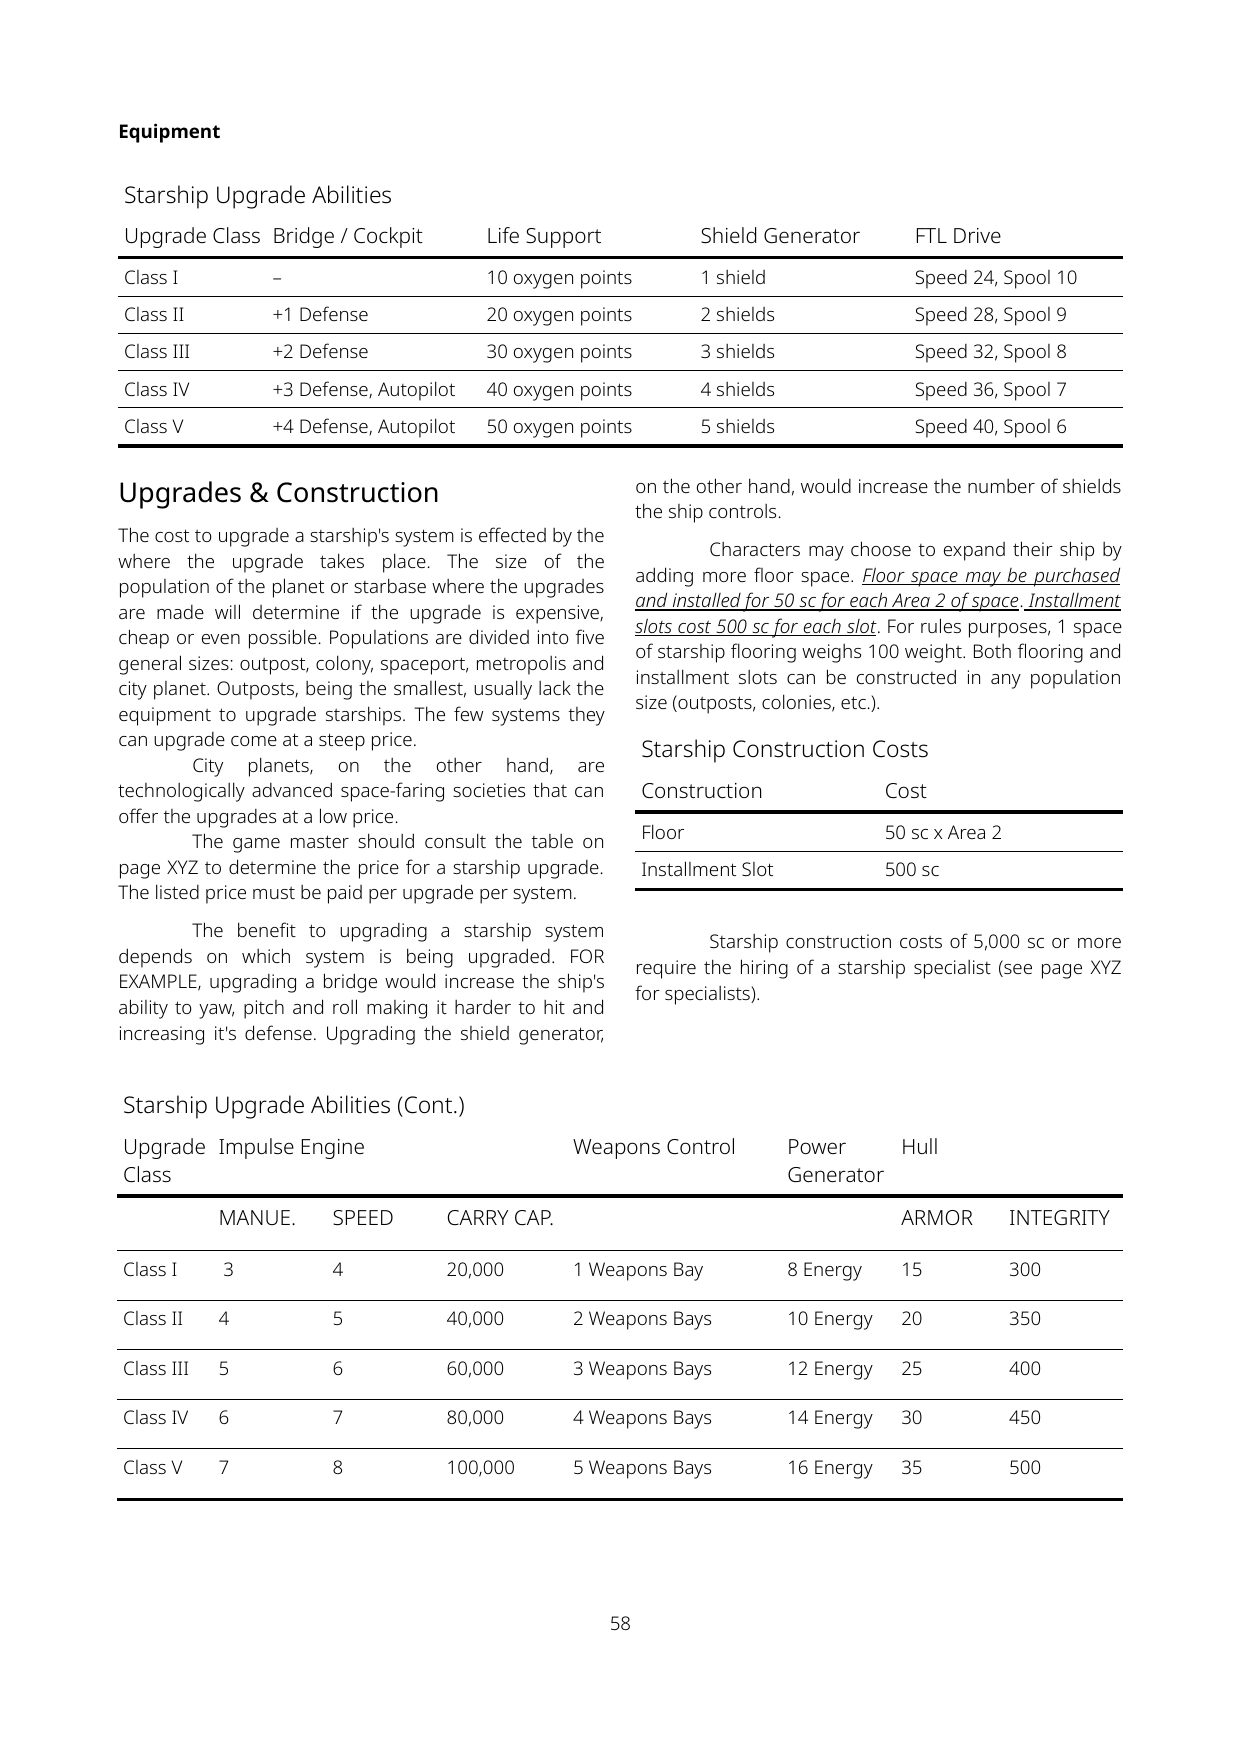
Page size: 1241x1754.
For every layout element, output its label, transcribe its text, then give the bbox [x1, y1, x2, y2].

table_cell Upgrade Class [117, 1126, 212, 1194]
table_cell 300 [1003, 1251, 1123, 1299]
table_cell 5 [213, 1350, 327, 1399]
table_cell 4 [213, 1301, 327, 1349]
table_cell 40,000 [441, 1301, 567, 1349]
table_cell 8 [327, 1449, 441, 1498]
table_cell 20 oxygen points [481, 297, 695, 333]
table_cell Shield Generator [695, 216, 909, 256]
table_cell 14 Energy [781, 1400, 895, 1448]
table_header Starship Upgrade Abilities (Cont.) [117, 1083, 1123, 1126]
table_cell 4 Weapons Bays [567, 1400, 781, 1448]
table_cell +1 Defense [267, 297, 481, 333]
table_cell Class II [118, 297, 267, 333]
table_cell Speed 36, Spool 7 [909, 371, 1123, 407]
table_cell Speed 32, Spool 8 [909, 334, 1123, 370]
table_cell +4 Defense, Autopilot [267, 408, 481, 444]
table_cell 10 oxygen points [481, 259, 695, 296]
table_cell 3 Weapons Bays [567, 1350, 781, 1399]
table_cell Speed 24, Spool 10 [909, 259, 1123, 296]
table_cell 5 shields [695, 408, 909, 444]
table_cell ARMOR [895, 1198, 1003, 1250]
table_cell 10 Energy [781, 1301, 895, 1349]
table_cell 2 Weapons Bays [567, 1301, 781, 1349]
table_cell Class III [117, 1350, 212, 1399]
table_cell CARRY CAP. [441, 1198, 567, 1250]
text The game master should consult the table on page XYZ to determine the price for a starship upgrade. The listed price must be paid per upgrade per system. [118, 829, 605, 905]
table_cell 100,000 [441, 1449, 567, 1498]
table_cell 6 [327, 1350, 441, 1399]
table_cell [781, 1198, 895, 1250]
table_cell [117, 1198, 212, 1250]
table_cell 1 Weapons Bay [567, 1251, 781, 1299]
table_cell 35 [895, 1449, 1003, 1498]
table_cell 30 [895, 1400, 1003, 1448]
table_cell 8 Energy [781, 1251, 895, 1299]
table_cell 7 [327, 1400, 441, 1448]
table_cell 500 [1003, 1449, 1123, 1498]
table_cell Speed 40, Spool 6 [909, 408, 1123, 444]
table_header Starship Construction Costs [635, 728, 1122, 770]
table_cell 25 [895, 1350, 1003, 1399]
table_cell Class IV [118, 371, 267, 407]
table_cell 30 oxygen points [481, 334, 695, 370]
table_cell 1 shield [695, 259, 909, 296]
table_cell 60,000 [441, 1350, 567, 1399]
table_cell Cost [879, 770, 1122, 810]
table_cell Class I [118, 259, 267, 296]
table_cell Upgrade Class [118, 216, 267, 256]
table_cell 3 shields [695, 334, 909, 370]
table_cell [567, 1198, 781, 1250]
table_cell Class IV [117, 1400, 212, 1448]
table_cell 450 [1003, 1400, 1123, 1448]
table_cell 15 [895, 1251, 1003, 1299]
table_cell 12 Energy [781, 1350, 895, 1399]
table_header Starship Upgrade Abilities [118, 173, 1123, 216]
table_cell 6 [213, 1400, 327, 1448]
text Starship construction costs of 5,000 sc or more require the hiring of a starship specialist (see page XYZ for specialists). [635, 929, 1122, 1005]
table_cell 3 [213, 1251, 327, 1299]
table_cell 20 [895, 1301, 1003, 1349]
table_cell 50 sc x Area 2 [879, 814, 1122, 851]
table_cell 7 [213, 1449, 327, 1498]
text Upgrades & Construction [118, 473, 605, 510]
table_cell Life Support [481, 216, 695, 256]
table_cell Speed 28, Spool 9 [909, 297, 1123, 333]
table_cell Class II [117, 1301, 212, 1349]
table_cell 4 shields [695, 371, 909, 407]
table_cell SPEED [327, 1198, 441, 1250]
text City planets, on the other hand, are technologically advanced space-faring societies that can offer the upgrades at a low price. [118, 752, 605, 829]
table_cell Impulse Engine [213, 1126, 567, 1194]
table_cell 40 oxygen points [481, 371, 695, 407]
table_cell Power Generator [781, 1126, 895, 1194]
table_cell Bridge / Cockpit [267, 216, 481, 256]
table_cell Weapons Control [567, 1126, 781, 1194]
table_cell Class V [117, 1449, 212, 1498]
table_cell 400 [1003, 1350, 1123, 1399]
table_cell – [267, 259, 481, 296]
table_cell 5 [327, 1301, 441, 1349]
table_cell 2 shields [695, 297, 909, 333]
table_cell FTL Drive [909, 216, 1123, 256]
text Characters may choose to expand their ship by adding more floor space. Floor space may be purchased and installed for 50 sc for each Area 2 of space. Installment slots cost 500 sc for each slot. For rules purposes, 1 space of starship flooring weighs 100 weight. Both flooring and installment slots can be constructed in any population size (outposts, colonies, etc.). [635, 537, 1122, 715]
table_cell Class I [117, 1251, 212, 1299]
text The cost to upgrade a starship's system is effected by the where the upgrade takes place. The size of the population of the planet or starbase where the upgrades are made will determine if the upgrade is expensive, cheap or even possible. Populations are divided into five general sizes: outpost, colony, spaceport, metropolis and city planet. Outposts, being the smallest, usually lack the equipment to upgrade starships. The few systems they can upgrade come at a steep price. [118, 522, 605, 752]
text The benefit to upgrading a starship system depends on which system is being upgraded. FOR EXAMPLE, upgrading a bridge would increase the ship's ability to yaw, pitch and roll making it harder to hit and increasing it's defense. Upgrading the shield generator, [118, 918, 605, 1045]
table_cell +2 Defense [267, 334, 481, 370]
table_cell MANUE. [213, 1198, 327, 1250]
table_cell Floor [635, 814, 879, 851]
table_cell 16 Energy [781, 1449, 895, 1498]
table_cell Construction [635, 770, 879, 810]
table_cell 50 oxygen points [481, 408, 695, 444]
table_cell 4 [327, 1251, 441, 1299]
table_cell 80,000 [441, 1400, 567, 1448]
table_cell 500 sc [879, 852, 1122, 888]
table_cell 5 Weapons Bays [567, 1449, 781, 1498]
text on the other hand, would increase the number of shields the ship controls. [635, 473, 1122, 524]
table_cell Class III [118, 334, 267, 370]
table_cell +3 Defense, Autopilot [267, 371, 481, 407]
table_cell 20,000 [441, 1251, 567, 1299]
table_cell INTEGRITY [1003, 1198, 1123, 1250]
table_cell 350 [1003, 1301, 1123, 1349]
table_cell Installment Slot [635, 852, 879, 888]
table_cell Class V [118, 408, 267, 444]
table_cell Hull [895, 1126, 1123, 1194]
